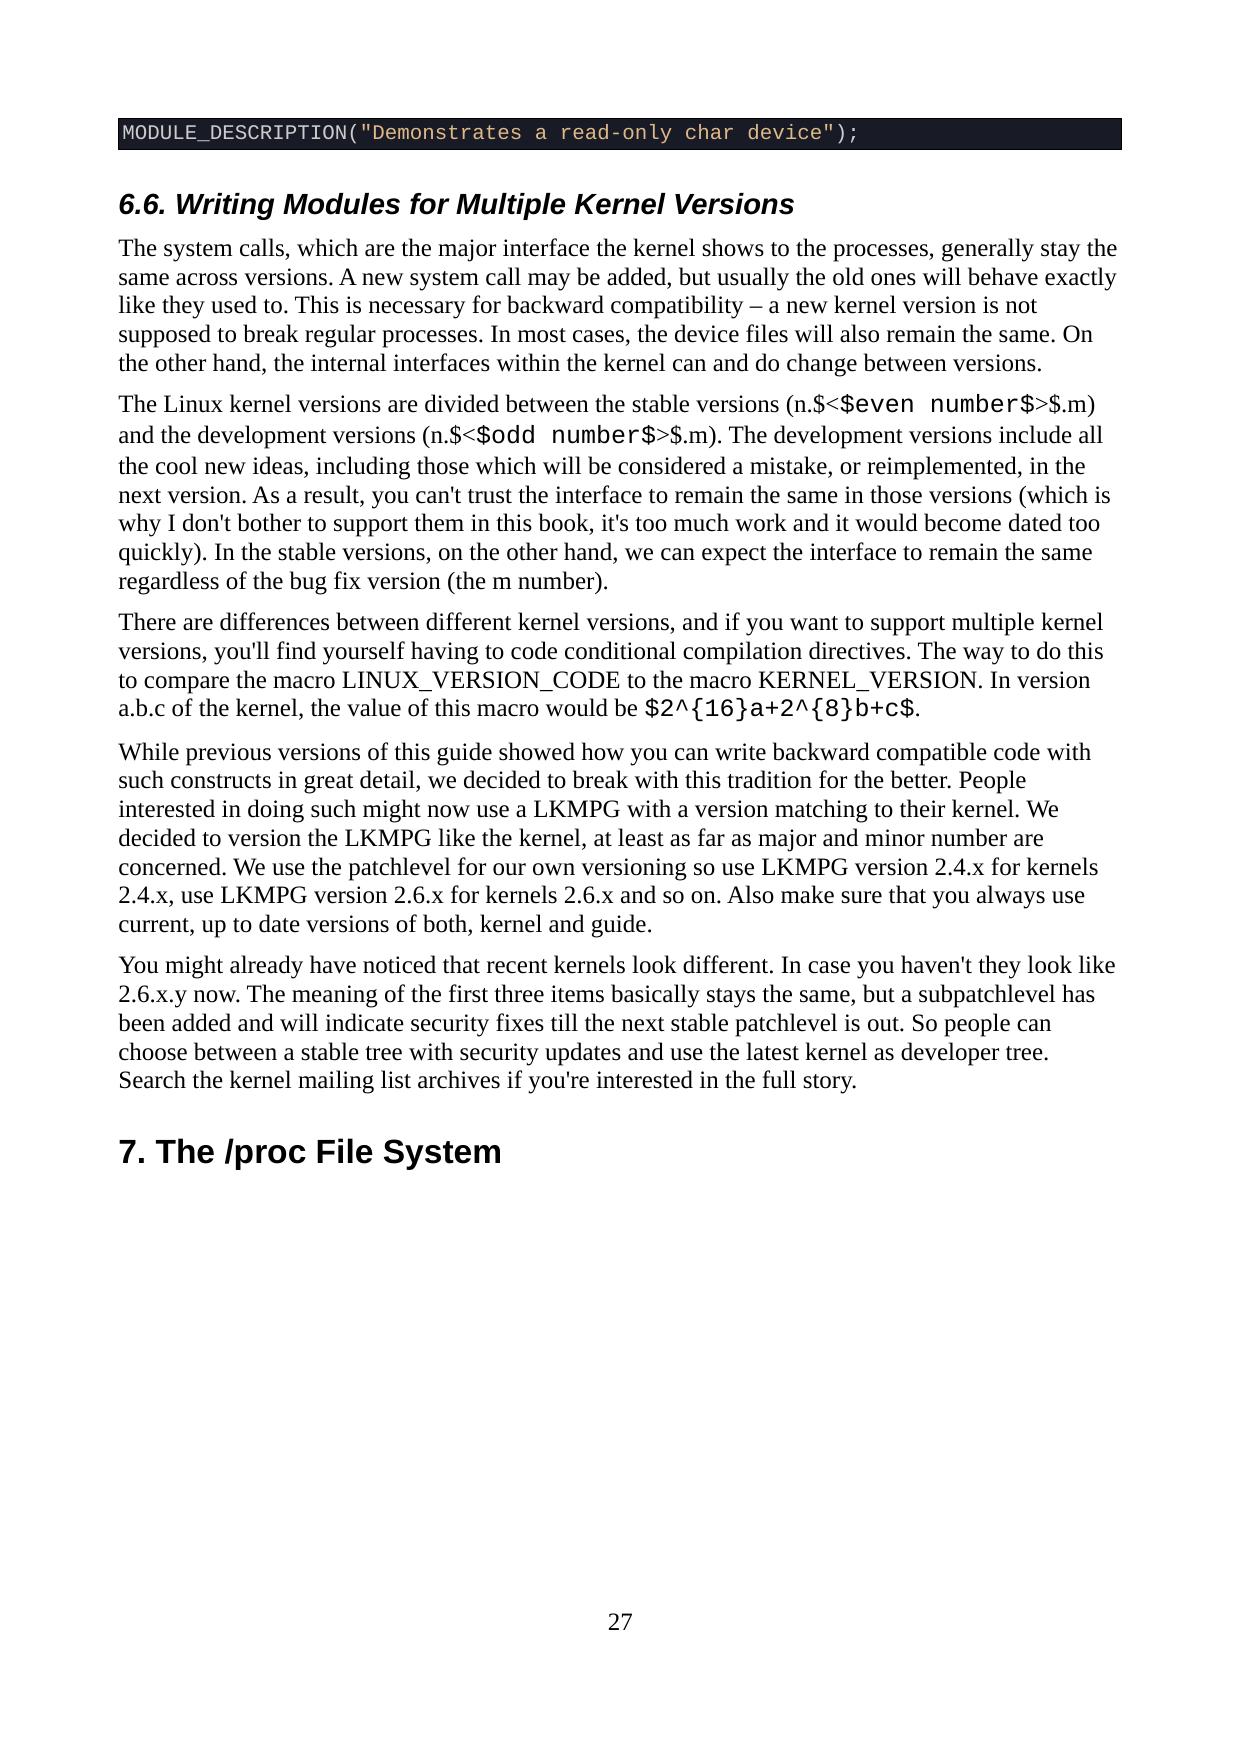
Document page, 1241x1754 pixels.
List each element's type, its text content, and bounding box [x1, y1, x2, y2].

subtitle Writing Modules for Multiple Kernel Versions [118, 187, 1122, 221]
text The Linux kernel versions are divided between the stable versions (n.$<$even number$>$.m) and the development versions (n.$<$odd number$>$.m). The development versions include all the cool new ideas, including those which will be considered a mistake, or reimplemented, in the next version. As a result, you can't trust the interface to remain the same in those versions (which is why I don't bother to support them in this book, it's too much work and it would become dated too quickly). In the stable versions, on the other hand, we can expect the interface to remain the same regardless of the bug fix version (the m number). [118, 389, 1122, 595]
text MODULE_DESCRIPTION("Demonstrates a read-only char device"); [119, 119, 1121, 149]
text There are differences between different kernel versions, and if you want to support multiple kernel versions, you'll find yourself having to code conditional compilation directives. The way to do this to compare the macro LINUX_VERSION_CODE to the macro KERNEL_VERSION. In version a.b.c of the kernel, the value of this macro would be $2^{16}a+2^{8}b+c$. [118, 607, 1122, 724]
subtitle The /proc File System [118, 1132, 1122, 1171]
text While previous versions of this guide showed how you can write backward compatible code with such constructs in great detail, we decided to break with this tradition for the better. People interested in doing such might now use a LKMPG with a version matching to their kernel. We decided to version the LKMPG like the kernel, at least as far as major and minor number are concerned. We use the patchlevel for our own versioning so use LKMPG version 2.4.x for kernels 2.4.x, use LKMPG version 2.6.x for kernels 2.6.x and so on. Also make sure that you always use current, up to date versions of both, kernel and guide. [118, 737, 1122, 938]
text You might already have noticed that recent kernels look different. In case you haven't they look like 2.6.x.y now. The meaning of the first three items basically stays the same, but a subpatchlevel has been added and will indicate security fixes till the next stable patchlevel is out. So people can choose between a stable tree with security updates and use the latest kernel as developer tree. Search the kernel mailing list archives if you're interested in the full story. [118, 951, 1122, 1094]
text The system calls, which are the major interface the kernel shows to the processes, generally stay the same across versions. A new system call may be added, but usually the old ones will behave exactly like they used to. This is necessary for backward compatibility – a new kernel version is not supposed to break regular processes. In most cases, the device files will also remain the same. On the other hand, the internal interfaces within the kernel can and do change between versions. [118, 233, 1122, 377]
